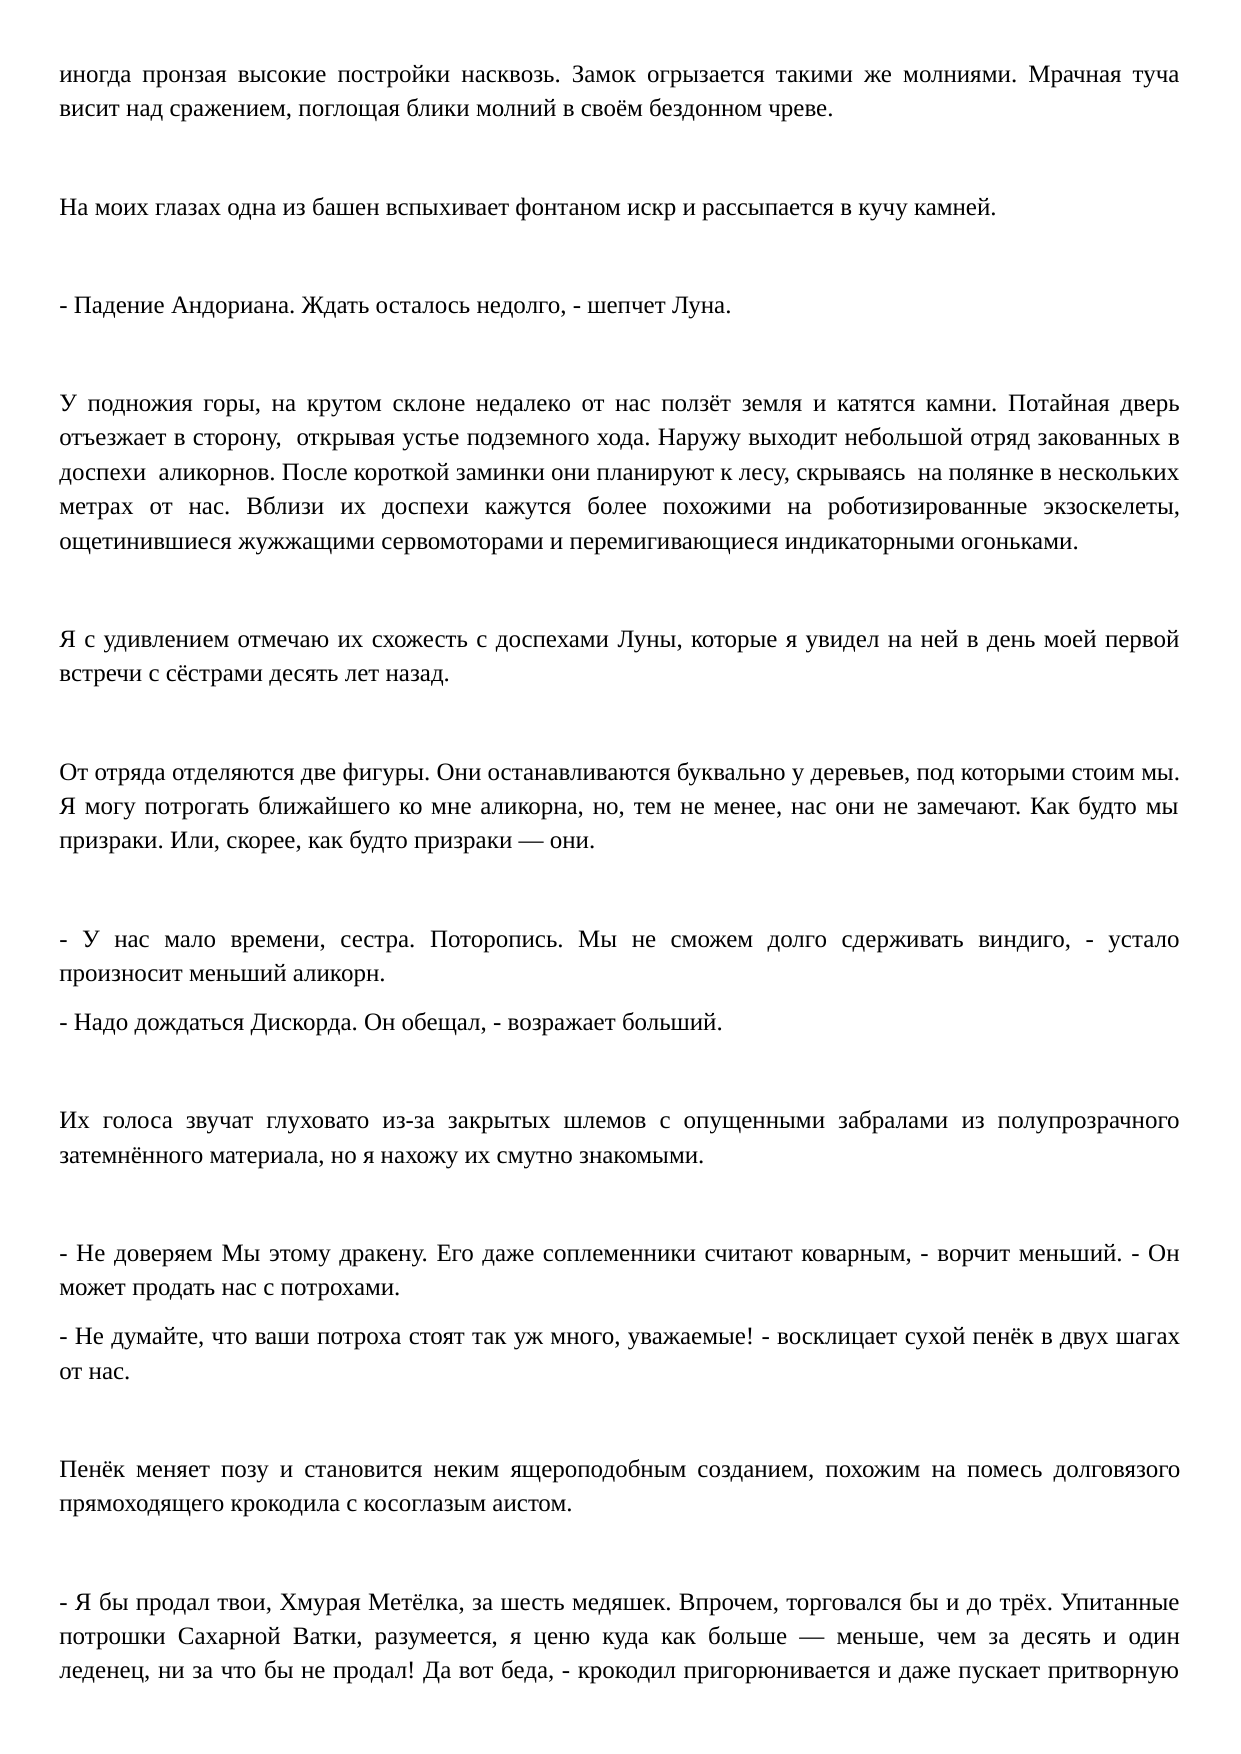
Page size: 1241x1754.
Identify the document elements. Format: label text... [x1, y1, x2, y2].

text От отряда отделяются две фигуры. Они останавливаются буквально у деревьев, под которыми стоим мы. Я могу потрогать ближайшего ко мне аликорна, но, тем не менее, нас они не замечают. Как будто мы призраки. Или, скорее, как будто призраки — они. [59, 757, 1181, 854]
text - Падение Андориана. Ждать осталось недолго, - шепчет Луна. [59, 290, 1181, 318]
text Их голоса звучат глуховато из-за закрытых шлемов с опущенными забралами из полупрозрачного затемнённого материала, но я нахожу их смутно знакомыми. [59, 1105, 1181, 1168]
text У подножия горы, на крутом склоне недалеко от нас ползёт земля и катятся камни. Потайная дверь отъезжает в сторону, открывая устье подземного хода. Наружу выходит небольшой отряд закованных в доспехи аликорнов. После короткой заминки они планируют к лесу, скрываясь на полянке в нескольких метрах от нас. Вблизи их доспехи кажутся более похожими на роботизированные экзоскелеты, ощетинившиеся жужжащими сервомоторами и перемигивающиеся индикаторными огоньками. [59, 388, 1181, 554]
text Пенёк меняет позу и становится неким ящероподобным созданием, похожим на помесь долговязого прямоходящего крокодила с косоглазым аистом. [59, 1454, 1181, 1517]
text - У нас мало времени, сестра. Поторопись. Мы не сможем долго сдерживать виндиго, - устало произносит меньший аликорн. [59, 924, 1181, 987]
text - Не думайте, что ваши потроха стоят так уж много, уважаемые! - восклицает сухой пенёк в двух шагах от нас. [59, 1321, 1181, 1385]
text - Я бы продал твои, Хмурая Метёлка, за шесть медяшек. Впрочем, торговался бы и до трёх. Упитанные потрошки Сахарной Ватки, разумеется, я ценю куда как больше — меньше, чем за десять и один леденец, ни за что бы не продал! Да вот беда, - крокодил пригорюнивается и даже пускает притворную [59, 1587, 1181, 1684]
text иногда пронзая высокие постройки насквозь. Замок огрызается такими же молниями. Мрачная туча висит над сражением, поглощая блики молний в своём бездонном чреве. [59, 59, 1181, 122]
text Я с удивлением отмечаю их схожесть с доспехами Луны, которые я увидел на ней в день моей первой встречи с сёстрами десять лет назад. [59, 624, 1181, 687]
text - Надо дождаться Дискорда. Он обещал, - возражает больший. [59, 1007, 1181, 1036]
text - Не доверяем Мы этому дракену. Его даже соплеменники считают коварным, - ворчит меньший. - Он может продать нас с потрохами. [59, 1238, 1181, 1301]
text На моих глазах одна из башен вспыхивает фонтаном искр и рассыпается в кучу камней. [59, 192, 1181, 220]
